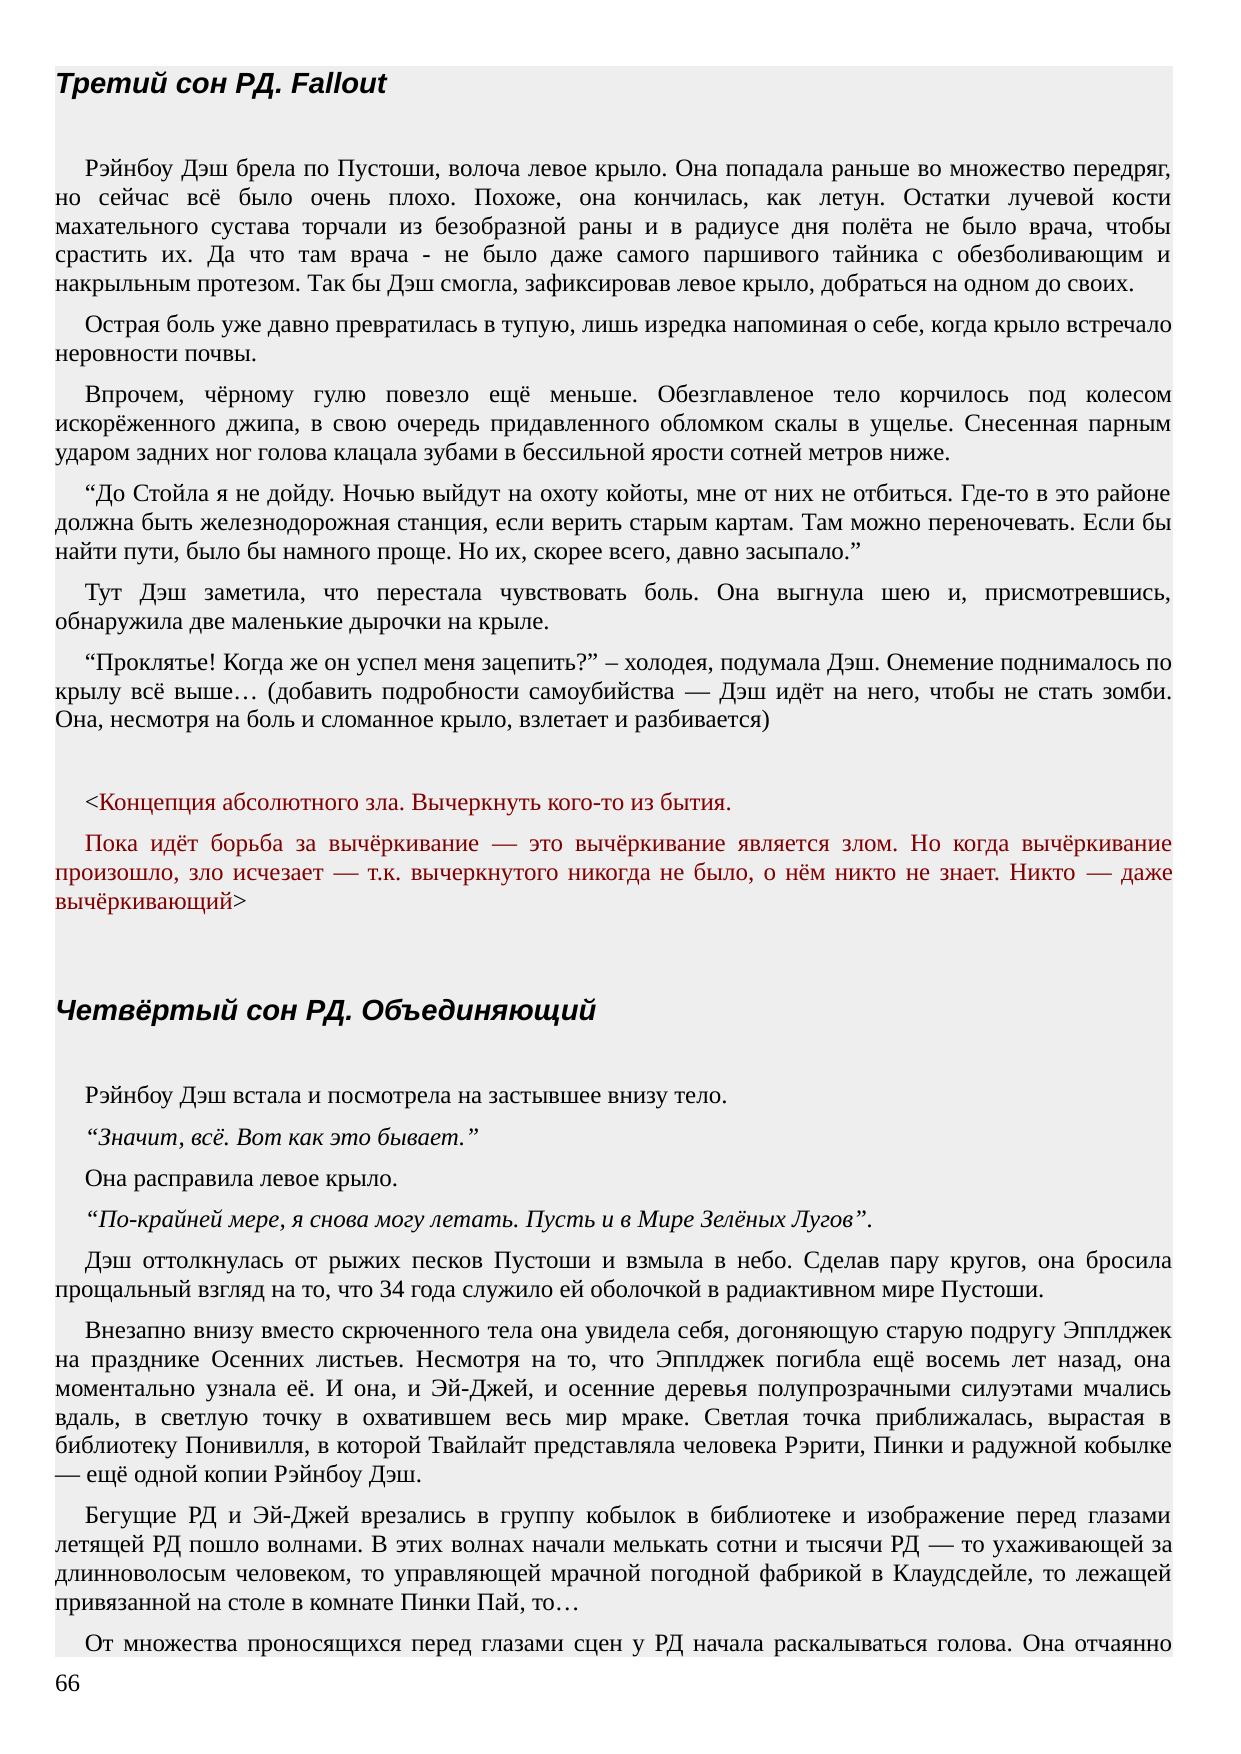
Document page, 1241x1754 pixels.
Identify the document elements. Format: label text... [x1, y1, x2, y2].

text Острая боль уже давно превратилась в тупую, лишь изредка напоминая о себе, когда крыло встречало неровности почвы. [55, 309, 1173, 367]
text Тут Дэш заметила, что перестала чувствовать боль. Она выгнула шею и, присмотревшись, обнаружила две маленькие дырочки на крыле. [55, 577, 1173, 634]
text Впрочем, чёрному гулю повезло ещё меньше. Обезглавленое тело корчилось под колесом искорёженного джипа, в свою очередь придавленного обломком скалы в ущелье. Снесенная парным ударом задних ног голова клацала зубами в бессильной ярости сотней метров ниже. [55, 379, 1173, 466]
text Дэш оттолкнулась от рыжих песков Пустоши и взмыла в небо. Сделав пару кругов, она бросила прощальный взгляд на то, что 34 года служило ей оболочкой в радиактивном мире Пустоши. [55, 1246, 1173, 1303]
text “Значит, всё. Вот как это бывает.” [55, 1122, 1173, 1151]
text “Проклятье! Когда же он успел меня зацепить?” – холодея, подумала Дэш. Онемение поднималось по крылу всё выше… (добавить подробности самоубийства — Дэш идёт на него, чтобы не стать зомби. Она, несмотря на боль и сломанное крыло, взлетает и разбивается) [55, 647, 1173, 733]
subtitle Третий сон РД. Fallout [55, 66, 1173, 99]
text “По-крайней мере, я снова могу летать. Пусть и в Мире Зелёных Лугов”. [55, 1204, 1173, 1233]
text Пока идёт борьба за вычёркивание — это вычёркивание является злом. Но когда вычёркивание произошло, зло исчезает — т.к. вычеркнутого никогда не было, о нём никто не знает. Никто — даже вычёркивающий> [55, 828, 1173, 914]
text <Концепция абсолютного зла. Вычеркнуть кого-то из бытия. [55, 787, 1173, 816]
subtitle Четвёртый сон РД. Объединяющий [55, 993, 1173, 1027]
text “До Стойла я не дойду. Ночью выйдут на охоту койоты, мне от них не отбиться. Где-то в это районе должна быть железнодорожная станция, если верить старым картам. Там можно переночевать. Если бы найти пути, было бы намного проще. Но их, скорее всего, давно засыпало.” [55, 478, 1173, 564]
text Внезапно внизу вместо скрюченного тела она увидела себя, догоняющую старую подругу Эпплджек на празднике Осенних листьев. Несмотря на то, что Эпплджек погибла ещё восемь лет назад, она моментально узнала её. И она, и Эй-Джей, и осенние деревья полупрозрачными силуэтами мчались вдаль, в светлую точку в охватившем весь мир мраке. Светлая точка приближалась, вырастая в библиотеку Понивилля, в которой Твайлайт представляла человека Рэрити, Пинки и радужной кобылке — ещё одной копии Рэйнбоу Дэш. [55, 1316, 1173, 1488]
text Рэйнбоу Дэш брела по Пустоши, волоча левое крыло. Она попадала раньше во множество передряг, но сейчас всё было очень плохо. Похоже, она кончилась, как летун. Остатки лучевой кости махательного сустава торчали из безобразной раны и в радиусе дня полёта не было врача, чтобы срастить их. Да что там врача - не было даже самого паршивого тайника с обезболивающим и накрыльным протезом. Так бы Дэш смогла, зафиксировав левое крыло, добраться на одном до своих. [55, 153, 1173, 297]
text Она расправила левое крыло. [55, 1163, 1173, 1192]
text От множества проносящихся перед глазами сцен у РД начала раскалываться голова. Она отчаянно [55, 1628, 1173, 1657]
text Бегущие РД и Эй-Джей врезались в группу кобылок в библиотеке и изображение перед глазами летящей РД пошло волнами. В этих волнах начали мелькать сотни и тысячи РД — то ухаживающей за длинноволосым человеком, то управляющей мрачной погодной фабрикой в Клаудсдейле, то лежащей привязанной на столе в комнате Пинки Пай, то… [55, 1501, 1173, 1616]
text Рэйнбоу Дэш встала и посмотрела на застывшее внизу тело. [55, 1081, 1173, 1109]
